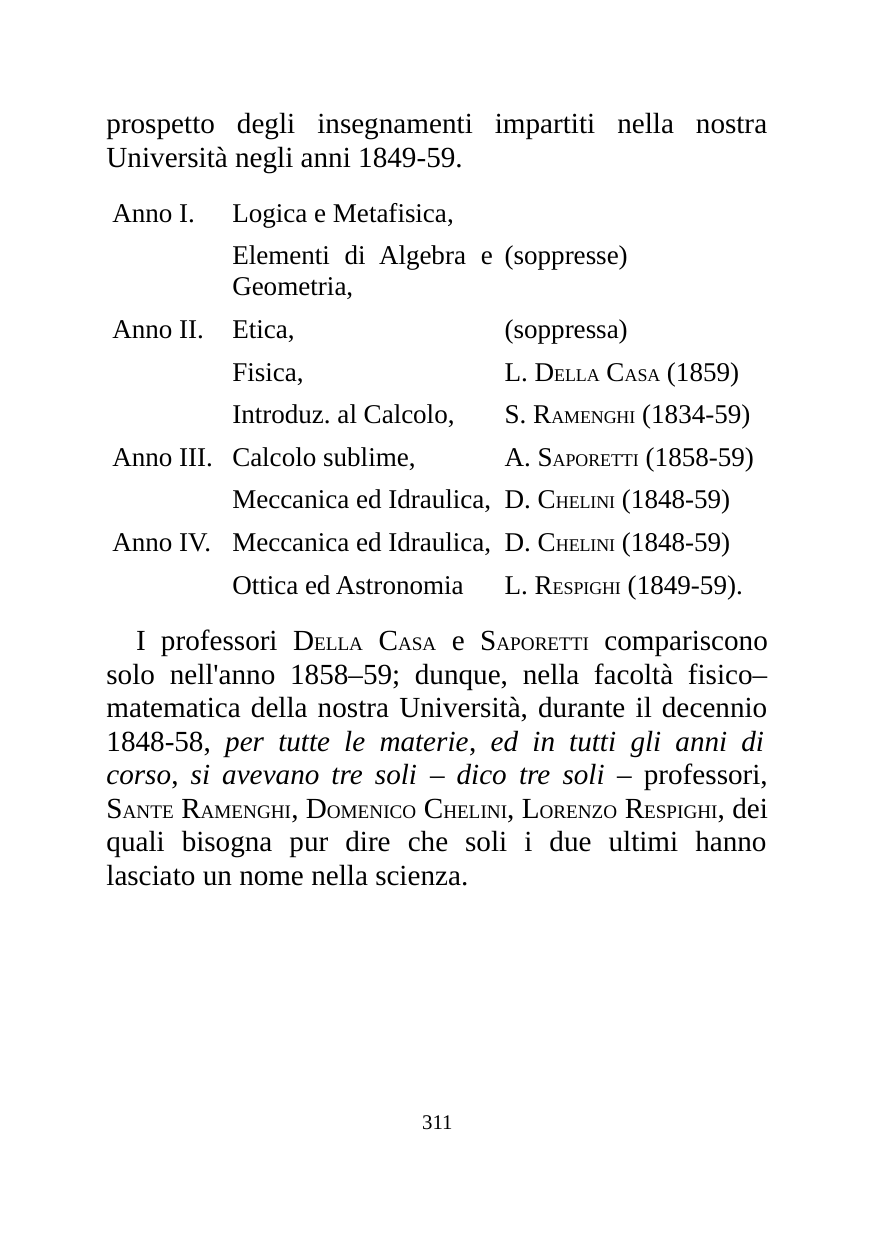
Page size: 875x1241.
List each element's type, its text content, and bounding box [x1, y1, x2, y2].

table_cell Fisica, [226, 350, 498, 393]
text I professori Della Casa e Saporetti compariscono solo nell'anno 1858–59; dunque, nella facoltà fisico–matematica della nostra Università, durante il decennio 1848-58, per tutte le materie, ed in tutti gli anni di corso, si avevano tre soli – dico tre soli – professori, Sante Ramenghi, Domenico Chelini, Lorenzo Respighi, dei quali bisogna pur dire che soli i due ultimi hanno lasciato un nome nella scienza. [106, 623, 768, 892]
table_cell Meccanica ed Idraulica, [226, 520, 498, 563]
table_cell Anno III. [106, 435, 226, 478]
table_cell (soppressa) [499, 308, 768, 350]
table_cell Anno II. [106, 308, 226, 350]
table_cell Elementi di Algebra e Geometria, [226, 234, 498, 307]
table_cell Etica, [226, 308, 498, 350]
table_cell D. Chelini (1848-59) [499, 520, 768, 563]
table_cell S. Ramenghi (1834-59) [499, 393, 768, 435]
table_cell A. Saporetti (1858-59) [499, 435, 768, 478]
table_cell [106, 478, 226, 520]
table_header Logica e Metafisica, [226, 191, 498, 234]
table_cell Meccanica ed Idraulica, [226, 478, 498, 520]
table_cell [106, 393, 226, 435]
table_header Anno I. [106, 191, 226, 234]
table_cell Anno IV. [106, 520, 226, 563]
table_cell Calcolo sublime, [226, 435, 498, 478]
table_cell L. Della Casa (1859) [499, 350, 768, 393]
table_cell (soppresse) [499, 234, 768, 307]
table_cell L. Respighi (1849-59). [499, 563, 768, 606]
table_header [499, 191, 768, 234]
table_cell Introduz. al Calcolo, [226, 393, 498, 435]
table_cell [106, 350, 226, 393]
table_cell [106, 234, 226, 307]
table_cell D. Chelini (1848-59) [499, 478, 768, 520]
table_cell [106, 563, 226, 606]
table_cell Ottica ed Astronomia [226, 563, 498, 606]
text prospetto degli insegnamenti impartiti nella nostra Università negli anni 1849-59. [106, 106, 768, 173]
